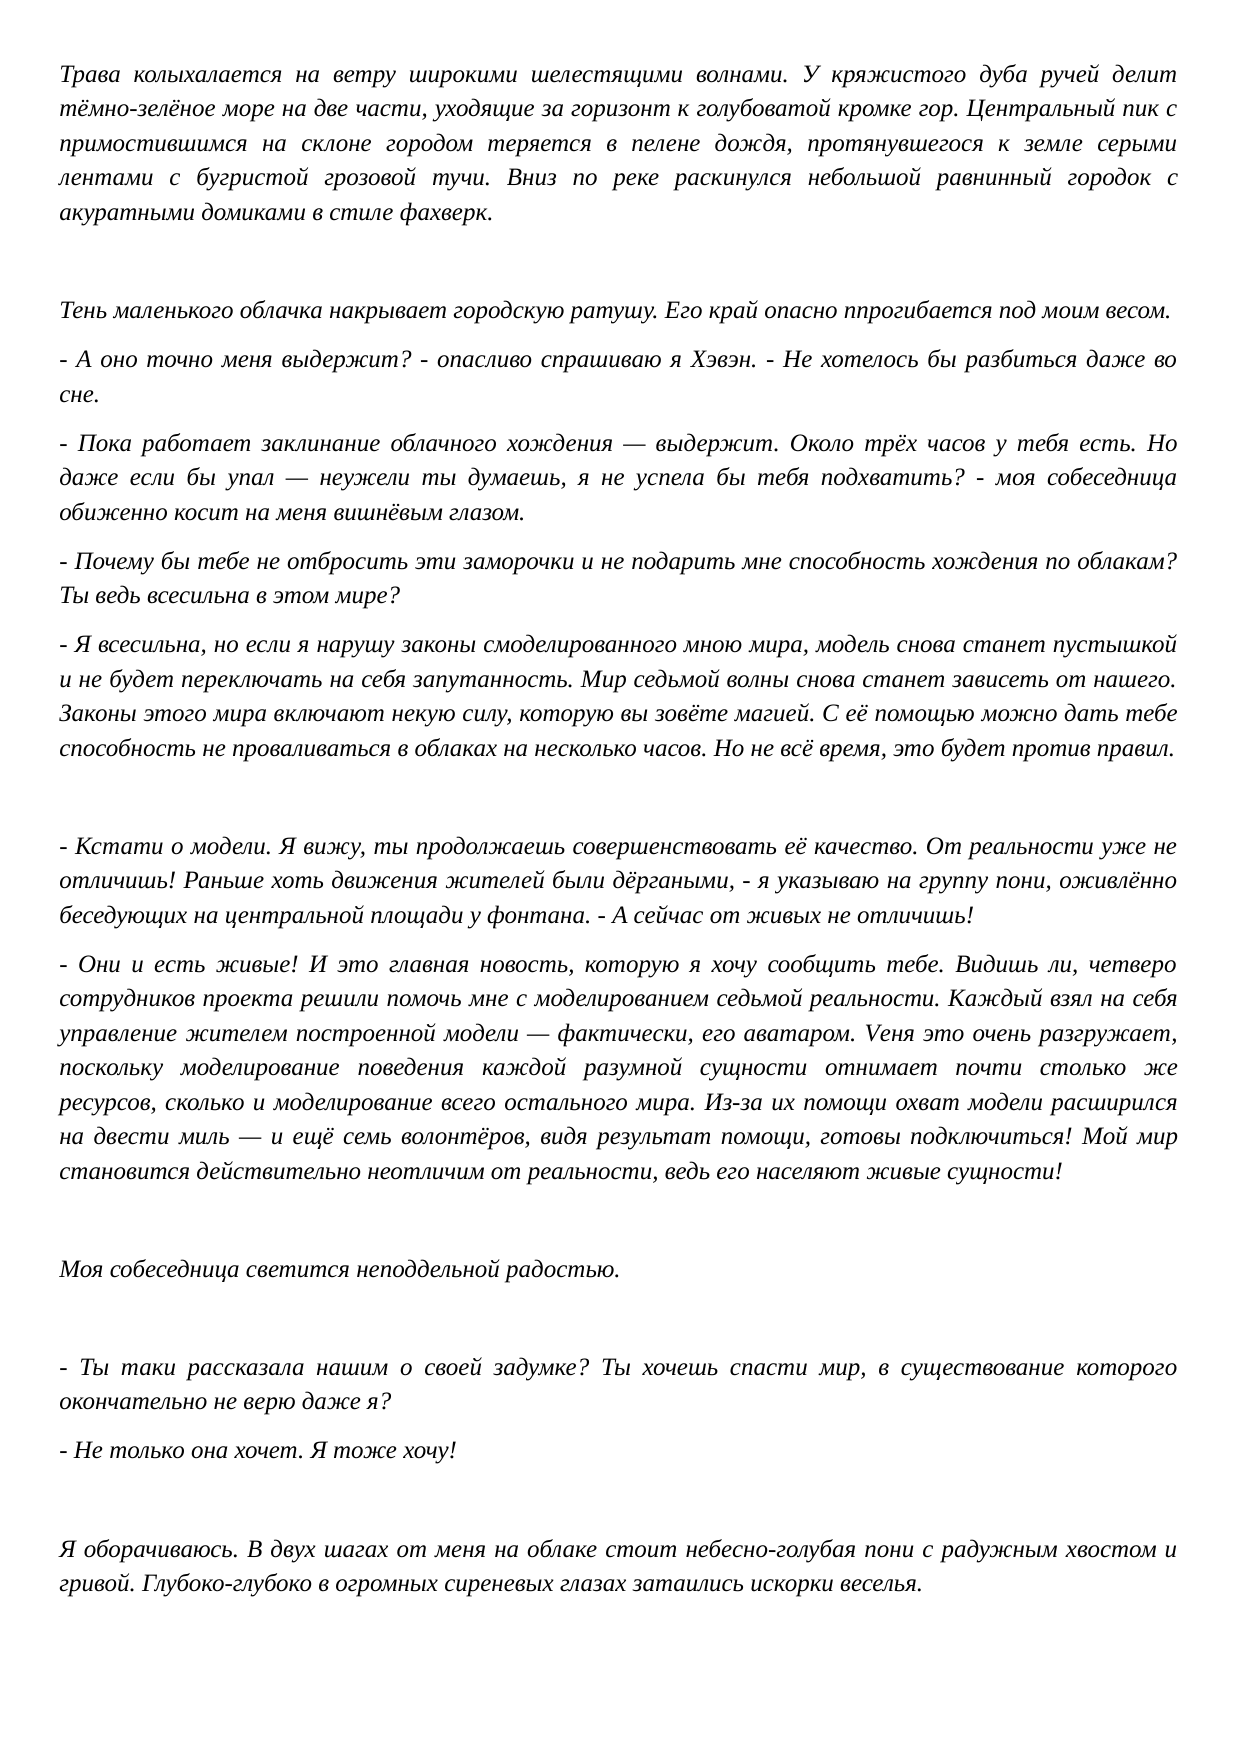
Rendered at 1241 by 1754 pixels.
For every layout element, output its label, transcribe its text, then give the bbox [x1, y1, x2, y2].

text - Ты таки рассказала нашим о своей задумке? Ты хочешь спасти мир, в существование которого окончательно не верю даже я? [59, 1352, 1181, 1415]
text - Я всесильна, но если я нарушу законы смоделированного мною мира, модель снова станет пустышкой и не будет переключать на себя запутанность. Мир седьмой волны снова станет зависеть от нашего. Законы этого мира включают некую силу, которую вы зовёте магией. С её помощью можно дать тебе способность не проваливаться в облаках на несколько часов. Но не всё время, это будет против правил. [59, 629, 1181, 761]
text Моя собеседница светится неподдельной радостью. [59, 1254, 1181, 1283]
text - Пока работает заклинание облачного хождения — выдержит. Около трёх часов у тебя есть. Но даже если бы упал — неужели ты думаешь, я не успела бы тебя подхватить? - моя собеседница обиженно косит на меня вишнёвым глазом. [59, 428, 1181, 525]
text - А оно точно меня выдержит? - опасливо спрашиваю я Хэвэн. - Не хотелось бы разбиться даже во сне. [59, 344, 1181, 407]
text - Кстати о модели. Я вижу, ты продолжаешь совершенствовать её качество. От реальности уже не отличишь! Раньше хоть движения жителей были дёргаными, - я указываю на группу пони, оживлённо беседующих на центральной площади у фонтана. - А сейчас от живых не отличишь! [59, 831, 1181, 928]
text - Они и есть живые! И это главная новость, которую я хочу сообщить тебе. Видишь ли, четверо сотрудников проекта решили помочь мне с моделированием седьмой реальности. Каждый взял на себя управление жителем построенной модели — фактически, его аватаром. Vеня это очень разгружает, поскольку моделирование поведения каждой разумной сущности отнимает почти столько же ресурсов, сколько и моделирование всего остального мира. Из-за их помощи охват модели расширился на двести миль — и ещё семь волонтёров, видя результат помощи, готовы подключиться! Мой мир становится действительно неотличим от реальности, ведь его населяют живые сущности! [59, 949, 1181, 1184]
text Трава колыхалается на ветру широкими шелестящими волнами. У кряжистого дуба ручей делит тёмно-зелёное море на две части, уходящие за горизонт к голубоватой кромке гор. Центральный пик с примостившимся на склоне городом теряется в пелене дождя, протянувшегося к земле серыми лентами с бугристой грозовой тучи. Вниз по реке раскинулся небольшой равнинный городок с акуратными домиками в стиле фахверк. [59, 59, 1181, 226]
text - Не только она хочет. Я тоже хочу! [59, 1436, 1181, 1464]
text - Почему бы тебе не отбросить эти заморочки и не подарить мне способность хождения по облакам? Ты ведь всесильна в этом мире? [59, 546, 1181, 609]
text Тень маленького облачка накрывает городскую ратушу. Его край опасно ппрогибается под моим весом. [59, 295, 1181, 324]
text Я оборачиваюсь. В двух шагах от меня на облаке стоит небесно-голубая пони с радужным хвостом и гривой. Глубоко-глубоко в огромных сиреневых глазах затаились искорки веселья. [59, 1534, 1181, 1597]
